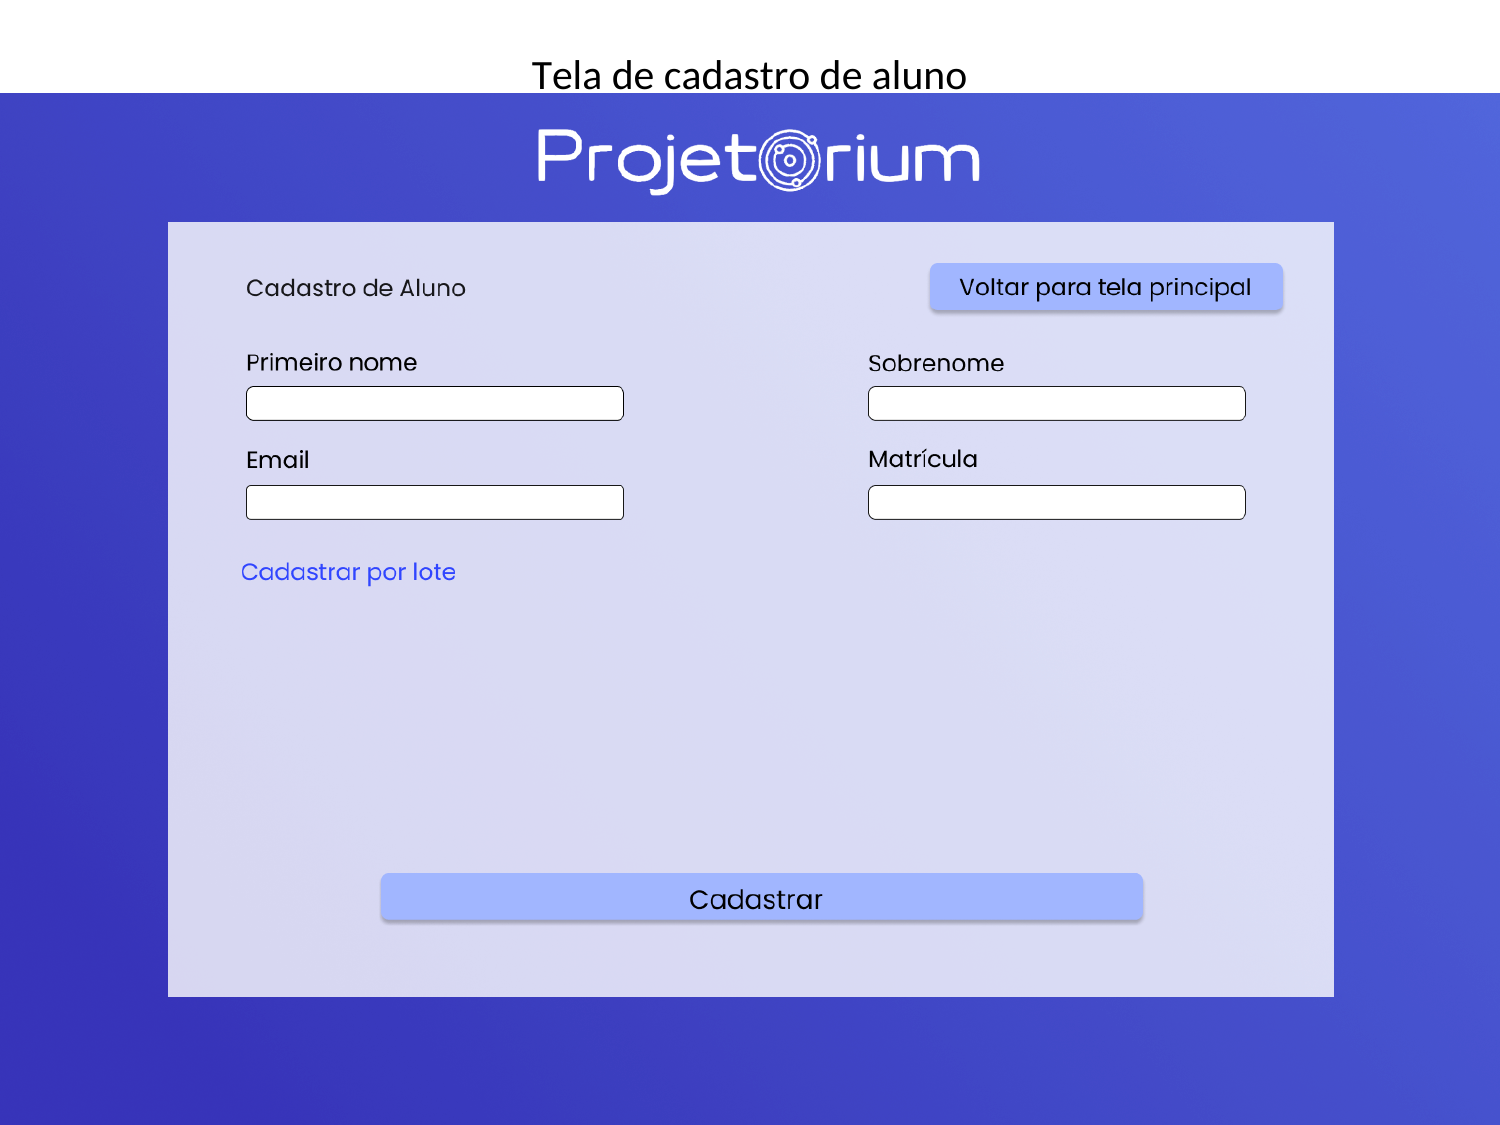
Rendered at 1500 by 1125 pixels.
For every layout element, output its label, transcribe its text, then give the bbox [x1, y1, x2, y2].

text_box Tela de cadastro de aluno [178, 28, 1322, 117]
picture [0, 93, 1500, 1125]
